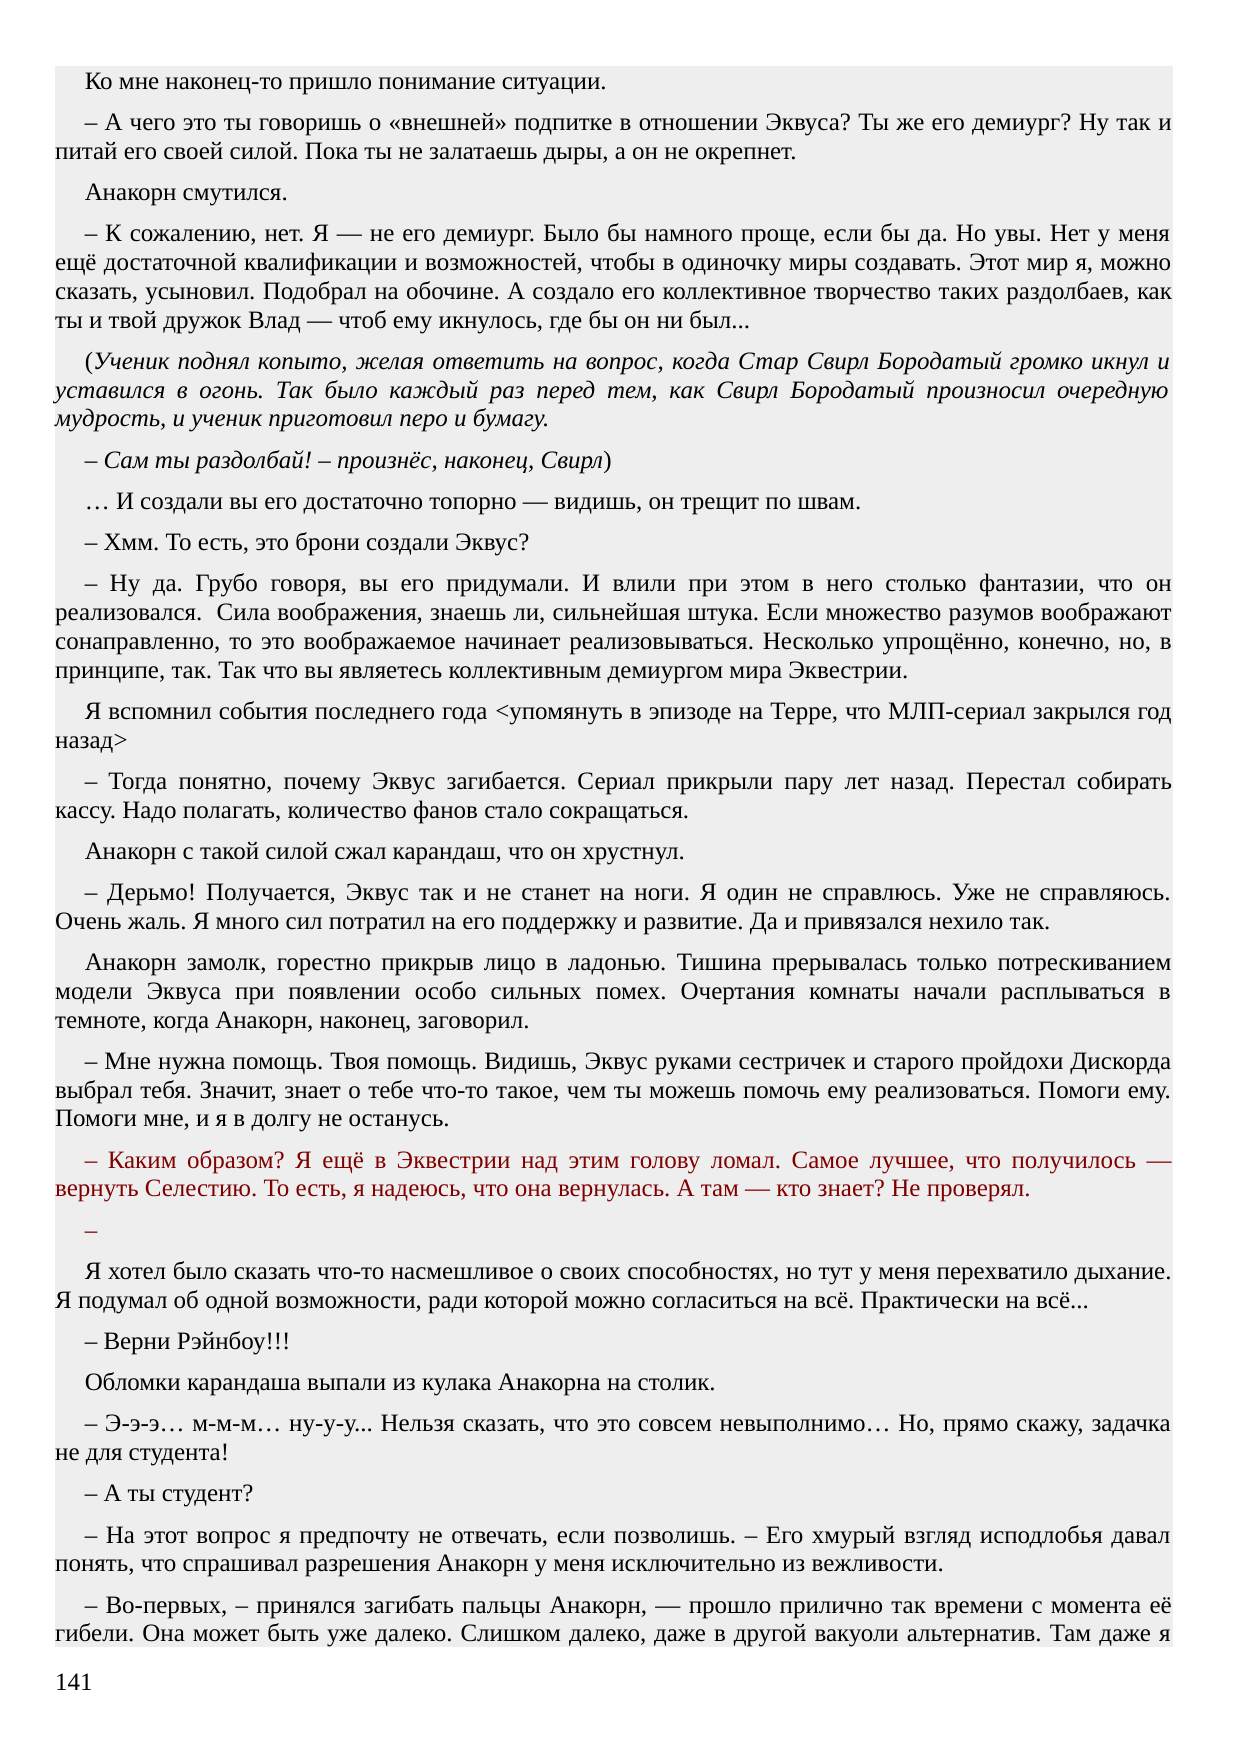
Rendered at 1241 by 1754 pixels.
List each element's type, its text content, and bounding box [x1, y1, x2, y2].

text Ко мне наконец-то пришло понимание ситуации. [55, 66, 1173, 95]
text – К сожалению, нет. Я — не его демиург. Было бы намного проще, если бы да. Но увы. Нет у меня ещё достаточной квалификации и возможностей, чтобы в одиночку миры создавать. Этот мир я, можно сказать, усыновил. Подобрал на обочине. А создало его коллективное творчество таких раздолбаев, как ты и твой дружок Влад — чтоб ему икнулось, где бы он ни был... [55, 218, 1173, 333]
text Я хотел было сказать что-то насмешливое о своих способностях, но тут у меня перехватило дыхание. Я подумал об одной возможности, ради которой можно согласиться на всё. Практически на всё... [55, 1256, 1173, 1313]
text Я вспомнил события последнего года <упомянуть в эпизоде на Терре, что МЛП-сериал закрылся год назад> [55, 696, 1173, 753]
text Анакорн замолк, горестно прикрыв лицо в ладонью. Тишина прерывалась только потрескиванием модели Эквуса при появлении особо сильных помех. Очертания комнаты начали расплываться в темноте, когда Анакорн, наконец, заговорил. [55, 947, 1173, 1033]
text (Ученик поднял копыто, желая ответить на вопрос, когда Стар Свирл Бородатый громко икнул и уставился в огонь. Так было каждый раз перед тем, как Свирл Бородатый произносил очередную мудрость, и ученик приготовил перо и бумагу. [55, 346, 1173, 432]
text – Во-первых, – принялся загибать пальцы Анакорн, — прошло прилично так времени с момента её гибели. Она может быть уже далеко. Слишком далеко, даже в другой вакуоли альтернатив. Там даже я [55, 1590, 1173, 1647]
text – Тогда понятно, почему Эквус загибается. Сериал прикрыли пару лет назад. Перестал собирать кассу. Надо полагать, количество фанов стало сокращаться. [55, 766, 1173, 823]
text Анакорн с такой силой сжал карандаш, что он хрустнул. [55, 836, 1173, 865]
text Анакорн смутился. [55, 177, 1173, 206]
text – А ты студент? [55, 1478, 1173, 1507]
text – Сам ты раздолбай! – произнёс, наконец, Свирл) [55, 445, 1173, 473]
text – Верни Рэйнбоу!!! [55, 1326, 1173, 1355]
text – Каким образом? Я ещё в Эквестрии над этим голову ломал. Самое лучшее, что получилось — вернуть Селестию. То есть, я надеюсь, что она вернулась. А там — кто знает? Не проверял. [55, 1145, 1173, 1202]
text – Ну да. Грубо говоря, вы его придумали. И влили при этом в него столько фантазии, что он реализовался. Сила воображения, знаешь ли, сильнейшая штука. Если множество разумов воображают сонаправленно, то это воображаемое начинает реализовываться. Несколько упрощённо, конечно, но, в принципе, так. Так что вы являетесь коллективным демиургом мира Эквестрии. [55, 568, 1173, 683]
text Обломки карандаша выпали из кулака Анакорна на столик. [55, 1367, 1173, 1396]
text … И создали вы его достаточно топорно — видишь, он трещит по швам. [55, 486, 1173, 515]
text – А чего это ты говоришь о «внешней» подпитке в отношении Эквуса? Ты же его демиург? Ну так и питай его своей силой. Пока ты не залатаешь дыры, а он не окрепнет. [55, 107, 1173, 165]
text – Дерьмо! Получается, Эквус так и не станет на ноги. Я один не справлюсь. Уже не справляюсь. Очень жаль. Я много сил потратил на его поддержку и развитие. Да и привязался нехило так. [55, 877, 1173, 935]
text – Э-э-э… м-м-м… ну-у-у... Нельзя сказать, что это совсем невыполнимо… Но, прямо скажу, задачка не для студента! [55, 1408, 1173, 1466]
text – На этот вопрос я предпочту не отвечать, если позволишь. – Его хмурый взгляд исподлобья давал понять, что спрашивал разрешения Анакорн у меня исключительно из вежливости. [55, 1520, 1173, 1577]
text – [55, 1215, 1173, 1243]
text – Мне нужна помощь. Твоя помощь. Видишь, Эквус руками сестричек и старого пройдохи Дискорда выбрал тебя. Значит, знает о тебе что-то такое, чем ты можешь помочь ему реализоваться. Помоги ему. Помоги мне, и я в долгу не останусь. [55, 1046, 1173, 1132]
text – Хмм. То есть, это брони создали Эквус? [55, 527, 1173, 556]
